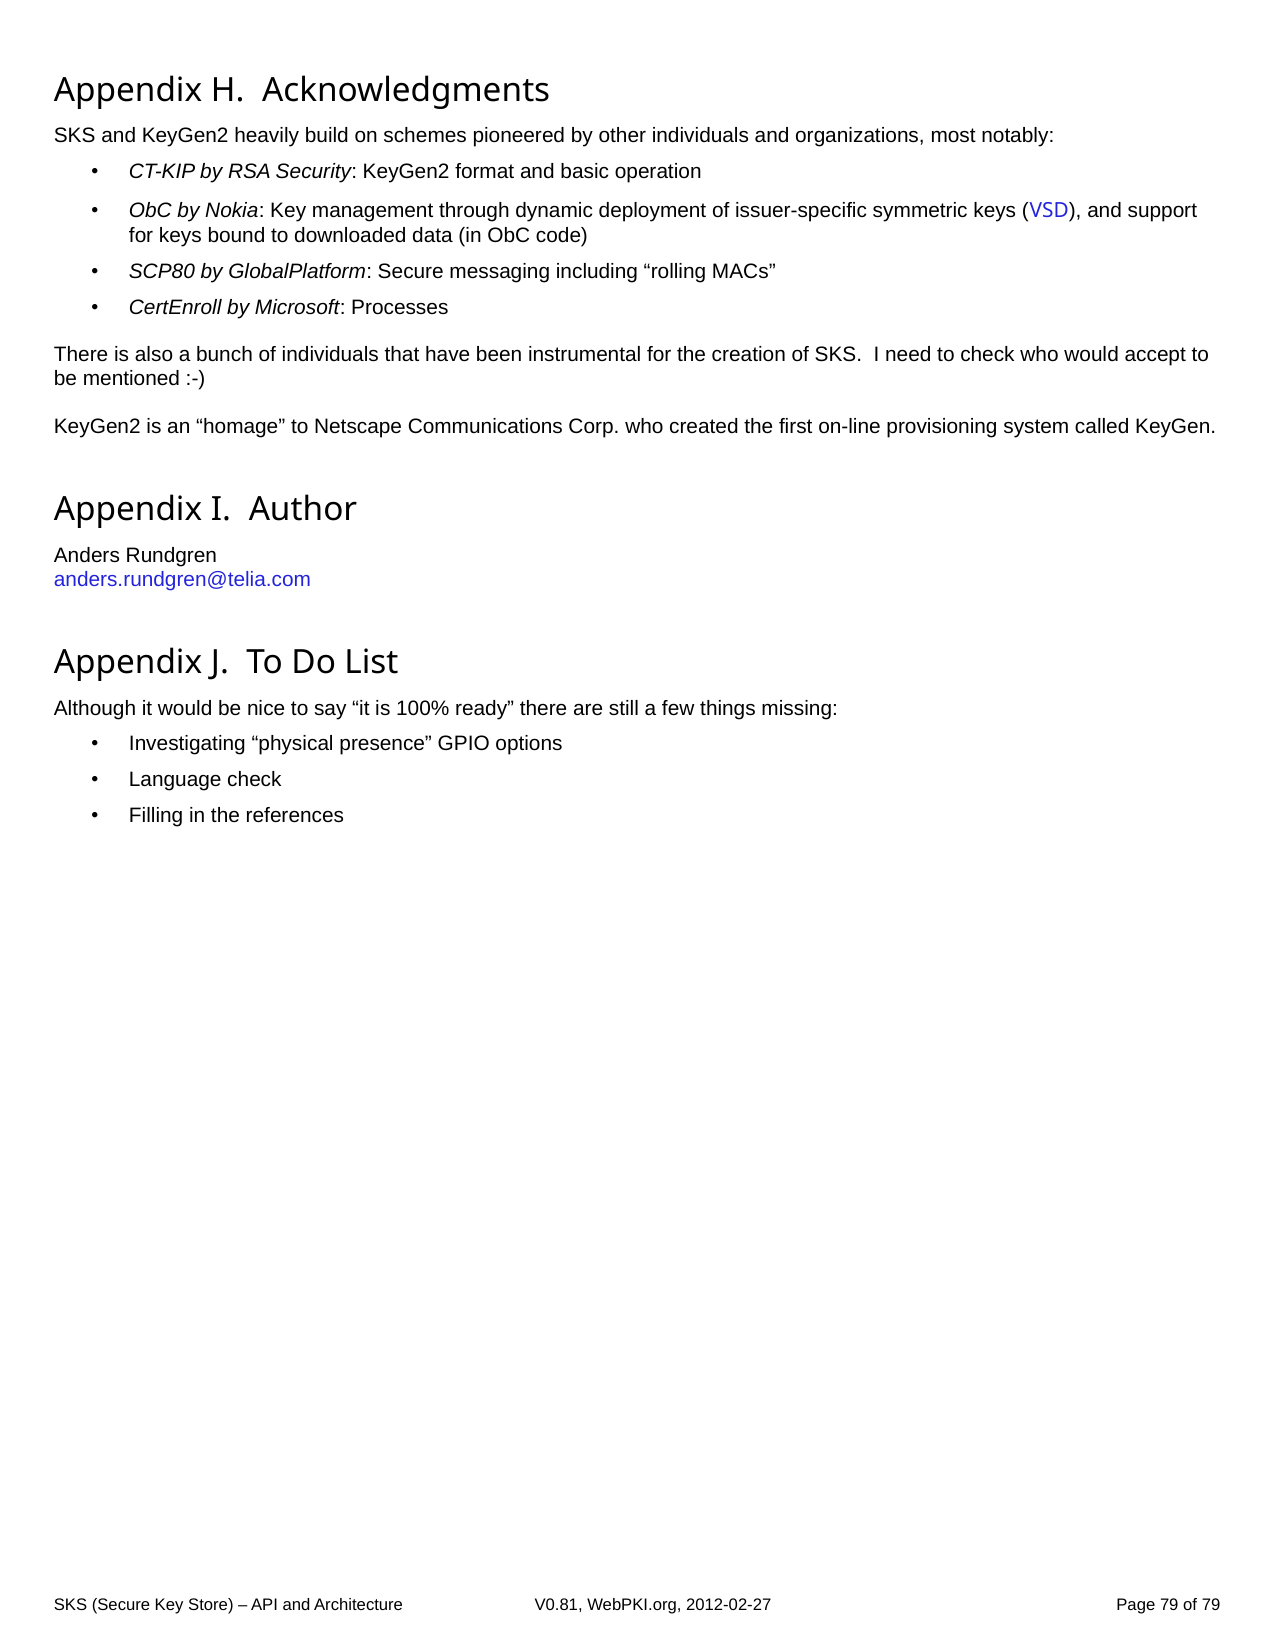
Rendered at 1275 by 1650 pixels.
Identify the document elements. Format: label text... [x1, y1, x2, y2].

list CT-KIP by RSA Security: KeyGen2 format and basic operation [91, 159, 1221, 183]
list ObC by Nokia: Key management through dynamic deployment of issuer-specific symmetric keys (VSD), and support for keys bound to downloaded data (in ObC code) [91, 195, 1221, 247]
subtitle To Do List [54, 638, 1221, 683]
text Although it would be nice to say “it is 100% ready” there are still a few things missing: [54, 695, 1221, 719]
list CertEnroll by Microsoft: Processes [91, 295, 1221, 319]
text Anders Rundgren anders.rundgren@telia.com [54, 543, 1221, 591]
text KeyGen2 is an “homage” to Netscape Communications Corp. who created the first on-line provisioning system called KeyGen. [54, 414, 1221, 438]
subtitle Acknowledgments [54, 66, 1221, 111]
list Language check [91, 767, 1221, 791]
text There is also a bunch of individuals that have been instrumental for the creation of SKS. I need to check who would accept to be mentioned :-) [54, 342, 1221, 390]
list Filling in the references [91, 803, 1221, 827]
text SKS and KeyGen2 heavily build on schemes pioneered by other individuals and organizations, most notably: [54, 123, 1221, 147]
list Investigating “physical presence” GPIO options [91, 731, 1221, 755]
list SCP80 by GlobalPlatform: Secure messaging including “rolling MACs” [91, 259, 1221, 283]
subtitle Author [54, 485, 1221, 531]
